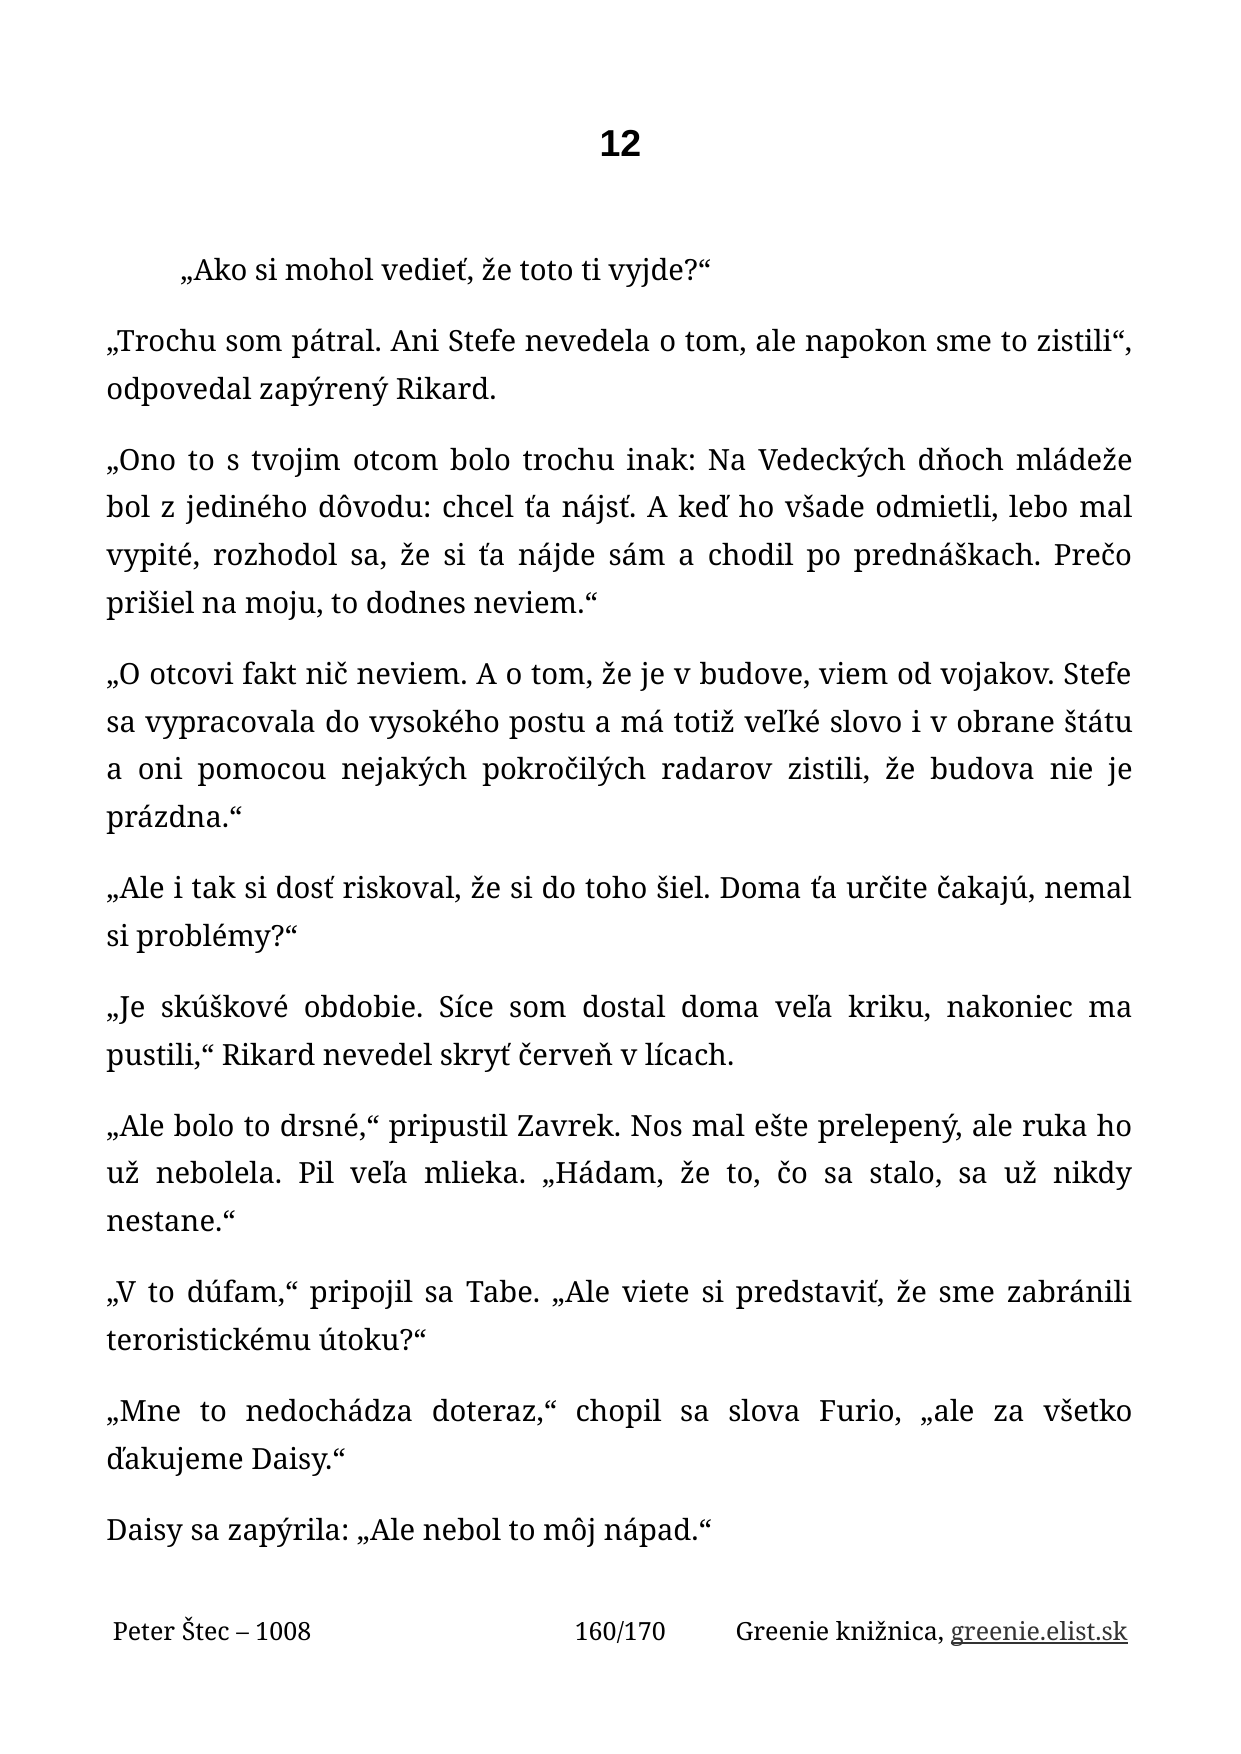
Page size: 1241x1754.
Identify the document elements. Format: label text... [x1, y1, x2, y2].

text „Trochu som pátral. Ani Stefe nevedela o tom, ale napokon sme to zistili“, odpovedal zapýrený Rikard. [106, 320, 1134, 408]
text „Ale i tak si dosť riskoval, že si do toho šiel. Doma ťa určite čakajú, nemal si problémy?“ [106, 867, 1134, 954]
subtitle 12 [106, 121, 1134, 164]
text „Ono to s tvojim otcom bolo trochu inak: Na Vedeckých dňoch mládeže bol z jediného dôvodu: chcel ťa nájsť. A keď ho všade odmietli, lebo mal vypité, rozhodol sa, že si ťa nájde sám a chodil po prednáškach. Prečo prišiel na moju, to dodnes neviem.“ [106, 439, 1134, 622]
text „Mne to nedochádza doteraz,“ chopil sa slova Furio, „ale za všetko ďakujeme Daisy.“ [106, 1390, 1134, 1478]
text „Ako si mohol vedieť, že toto ti vyjde?“ [106, 249, 1134, 289]
text Daisy sa zapýrila: „Ale nebol to môj nápad.“ [106, 1509, 1134, 1549]
text „V to dúfam,“ pripojil sa Tabe. „Ale viete si predstaviť, že sme zabránili teroristickému útoku?“ [106, 1271, 1134, 1359]
text „O otcovi fakt nič neviem. A o tom, že je v budove, viem od vojakov. Stefe sa vypracovala do vysokého postu a má totiž veľké slovo i v obrane štátu a oni pomocou nejakých pokročilých radarov zistili, že budova nie je prázdna.“ [106, 653, 1134, 836]
text „Ale bolo to drsné,“ pripustil Zavrek. Nos mal ešte prelepený, ale ruka ho už nebolela. Pil veľa mlieka. „Hádam, že to, čo sa stalo, sa už nikdy nestane.“ [106, 1105, 1134, 1240]
text „Je skúškové obdobie. Síce som dostal doma veľa kriku, nakoniec ma pustili,“ Rikard nevedel skryť červeň v lícach. [106, 986, 1134, 1073]
